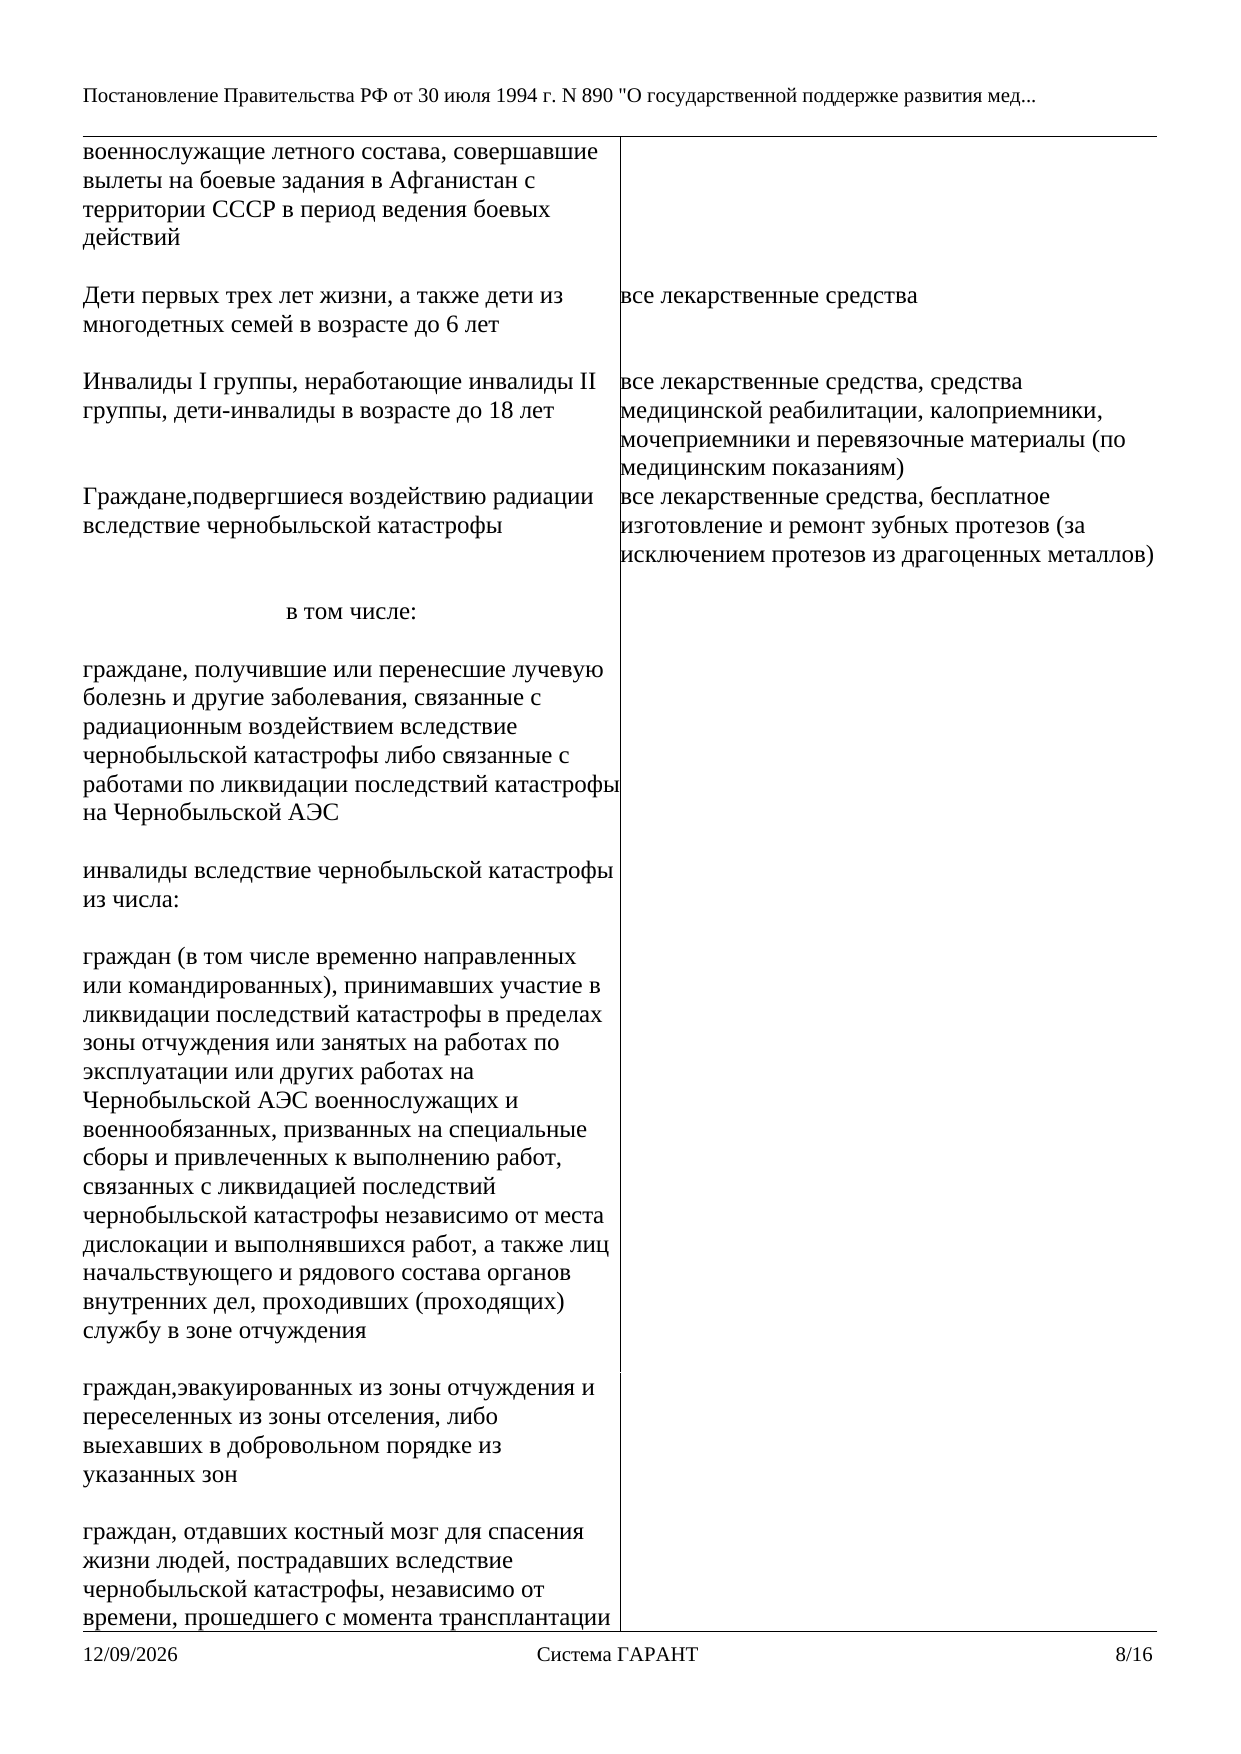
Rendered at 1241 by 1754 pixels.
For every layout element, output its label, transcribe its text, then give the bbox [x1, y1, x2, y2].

table_cell Граждане,подвергшиеся воздействию радиации вследствие чернобыльской катастрофы [83, 481, 620, 596]
table_cell в том числе: граждане, получившие или перенесшие лучевую болезнь и другие заболевания, связанные с радиационным воздействием вследствие чернобыльской катастрофы либо связанные с работами по ликвидации последствий катастрофы на Чернобыльской АЭС [83, 596, 620, 855]
table_cell Дети первых трех лет жизни, а также дети из многодетных семей в возрасте до 6 лет [83, 280, 620, 366]
table_cell Инвалиды I группы, неработающие инвалиды II группы, дети-инвалиды в возрасте до 18 лет [83, 366, 620, 481]
table_cell граждан (в том числе временно направленных или командированных), принимавших участие в ликвидации последствий катастрофы в пределах зоны отчуждения или занятых на работах по эксплуатации или других работах на Чернобыльской АЭС военнослужащих и военнообязанных, призванных на специальные сборы и привлеченных к выполнению работ, связанных с ликвидацией последствий чернобыльской катастрофы независимо от места дислокации и выполнявшихся работ, а также лиц начальствующего и рядового состава органов внутренних дел, проходивших (проходящих) службу в зоне отчуждения [83, 941, 620, 1372]
table_cell [621, 1373, 1157, 1516]
table_cell [621, 596, 1157, 855]
table_cell [621, 1516, 1157, 1631]
table_cell [621, 137, 1157, 280]
table_cell [621, 941, 1157, 1372]
table_cell все лекарственные средства, бесплатное изготовление и ремонт зубных протезов (за исключением протезов из драгоценных металлов) [621, 481, 1157, 596]
table_cell военнослужащие летного состава, совершавшие вылеты на боевые задания в Афганистан с территории СССР в период ведения боевых действий [83, 137, 620, 280]
table_cell инвалиды вследствие чернобыльской катастрофы из числа: [83, 855, 620, 941]
table_cell все лекарственные средства [621, 280, 1157, 366]
table_cell все лекарственные средства, средства медицинской реабилитации, калоприемники, мочеприемники и перевязочные материалы (по медицинским показаниям) [621, 366, 1157, 481]
table_cell граждан, отдавших костный мозг для спасения жизни людей, пострадавших вследствие чернобыльской катастрофы, независимо от времени, прошедшего с момента трансплантации [83, 1516, 620, 1631]
table_cell [621, 855, 1157, 941]
table_cell граждан,эвакуированных из зоны отчуждения и переселенных из зоны отселения, либо выехавших в добровольном порядке из указанных зон [83, 1373, 620, 1516]
